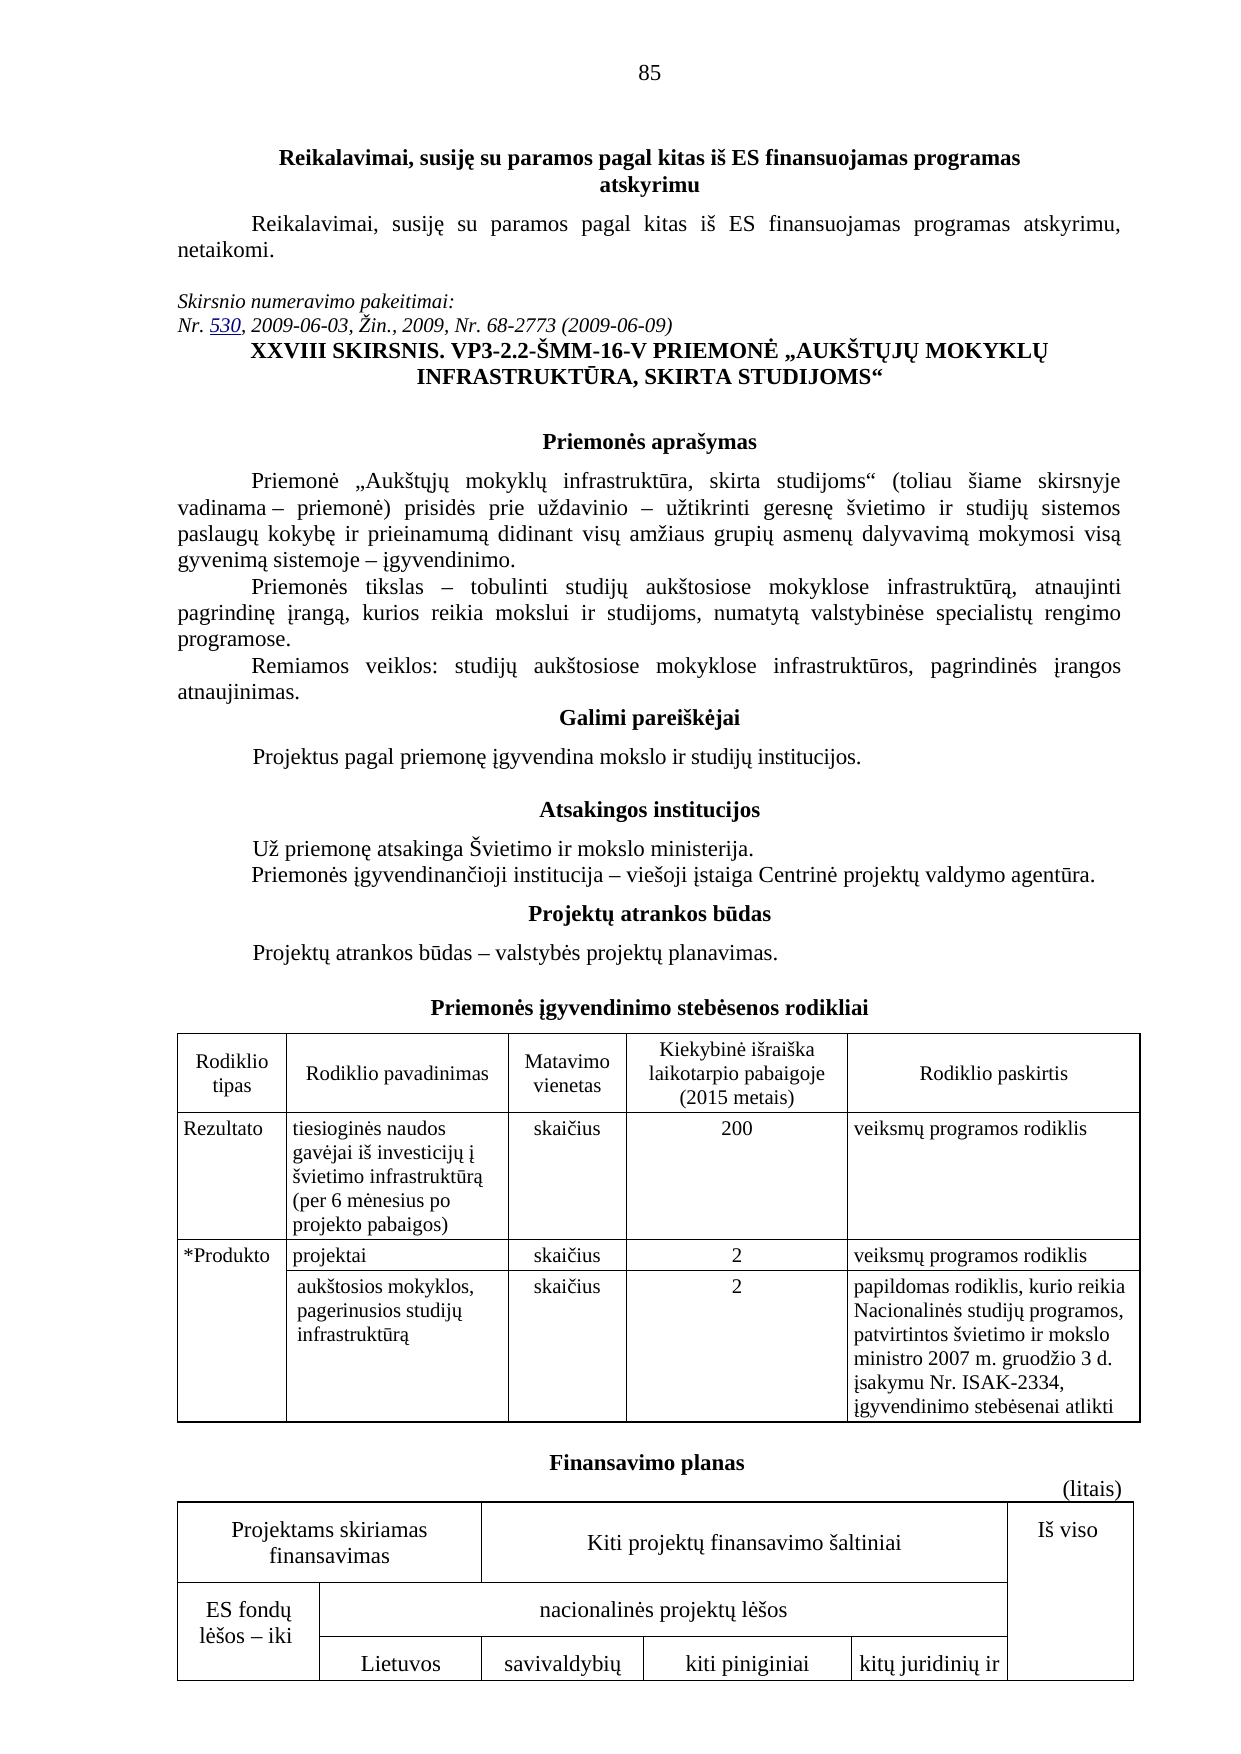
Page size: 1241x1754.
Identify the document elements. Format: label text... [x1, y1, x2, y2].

table_cell projektai [287, 1240, 508, 1270]
table_cell ES fondų lėšos – iki [178, 1583, 319, 1679]
table_cell 2 [627, 1271, 847, 1421]
text Reikalavimai, susiję su paramos pagal kitas iš ES finansuojamas programas atskyrimu [177, 144, 1122, 197]
table_cell Rezultato [178, 1113, 286, 1239]
text Nr. 530, 2009-06-03, Žin., 2009, Nr. 68-2773 (2009-06-09) [177, 313, 1122, 337]
table_cell savivaldybių [482, 1637, 643, 1679]
text XXVIII SKIRSNIS. VP3-2.2-ŠMM-16-V PRIEMONĖ „AUKŠTŲJŲ MOKYKLŲ INFRASTRUKTŪRA, SKIRTA STUDIJOMS“ [177, 337, 1122, 389]
table_cell Lietuvos [320, 1637, 481, 1679]
table_cell nacionalinės projektų lėšos [320, 1583, 1007, 1636]
text Skirsnio numeravimo pakeitimai: [177, 289, 1122, 313]
text Finansavimo planas [177, 1449, 1122, 1475]
table_cell kitų juridinių ir [852, 1637, 1007, 1679]
text Atsakingos institucijos [177, 796, 1122, 822]
table_cell 2 [627, 1240, 847, 1270]
text Galimi pareiškėjai [177, 704, 1122, 731]
table_header Rodiklio paskirtis [848, 1034, 1139, 1112]
table_cell skaičius [509, 1113, 626, 1239]
table_cell veiksmų programos rodiklis [848, 1113, 1139, 1239]
table_cell *Produkto [178, 1240, 286, 1421]
table_cell veiksmų programos rodiklis [848, 1240, 1139, 1270]
table_cell papildomas rodiklis, kurio reikia Nacionalinės studijų programos, patvirtintos švietimo ir mokslo ministro 2007 m. gruodžio 3 d. įsakymu Nr. ISAK-2334, įgyvendinimo stebėsenai atlikti [848, 1271, 1139, 1421]
table_header Rodiklio tipas [178, 1034, 286, 1112]
table_header Matavimo vienetas [509, 1034, 626, 1112]
text Remiamos veiklos: studijų aukštosiose mokyklose infrastruktūros, pagrindinės įrangos atnaujinimas. [177, 652, 1122, 704]
text Priemonė „Aukštųjų mokyklų infrastruktūra, skirta studijoms“ (toliau šiame skirsnyje vadinama – priemonė) prisidės prie uždavinio – užtikrinti geresnę švietimo ir studijų sistemos paslaugų kokybę ir prieinamumą didinant visų amžiaus grupių asmenų dalyvavimą mokymosi visą gyvenimą sistemoje – įgyvendinimo. [177, 467, 1122, 573]
table_header Projektams skiriamas finansavimas [178, 1503, 481, 1582]
table_cell skaičius [509, 1271, 626, 1421]
text Projektų atrankos būdas [177, 900, 1122, 926]
table_header Rodiklio pavadinimas [287, 1034, 508, 1112]
text Priemonės tikslas – tobulinti studijų aukštosiose mokyklose infrastruktūrą, atnaujinti pagrindinę įrangą, kurios reikia mokslui ir studijoms, numatytą valstybinėse specialistų rengimo programose. [177, 573, 1122, 652]
text Priemonės įgyvendinimo stebėsenos rodikliai [177, 994, 1122, 1020]
text Projektus pagal priemonę įgyvendina mokslo ir studijų institucijos. [177, 743, 1122, 770]
text Reikalavimai, susiję su paramos pagal kitas iš ES finansuojamas programas atskyrimu, netaikomi. [177, 210, 1122, 262]
text Priemonės įgyvendinančioji institucija – viešoji įstaiga Centrinė projektų valdymo agentūra. [177, 861, 1122, 888]
text Projektų atrankos būdas – valstybės projektų planavimas. [215, 939, 1122, 965]
table_header Iš viso [1008, 1503, 1133, 1679]
table_cell 200 [627, 1113, 847, 1239]
text Priemonės aprašymas [177, 428, 1122, 455]
table_header Kiti projektų finansavimo šaltiniai [482, 1503, 1007, 1582]
text Už priemonę atsakinga Švietimo ir mokslo ministerija. [177, 835, 1122, 861]
table_header Kiekybinė išraiška laikotarpio pabaigoje (2015 metais) [627, 1034, 847, 1112]
table_cell kiti piniginiai [644, 1637, 851, 1679]
table_cell tiesioginės naudos gavėjai iš investicijų į švietimo infrastruktūrą (per 6 mėnesius po projekto pabaigos) [287, 1113, 508, 1239]
text (litais) [177, 1475, 1122, 1501]
table_cell skaičius [509, 1240, 626, 1270]
table_cell aukštosios mokyklos, pagerinusios studijų infrastruktūrą [287, 1271, 508, 1421]
